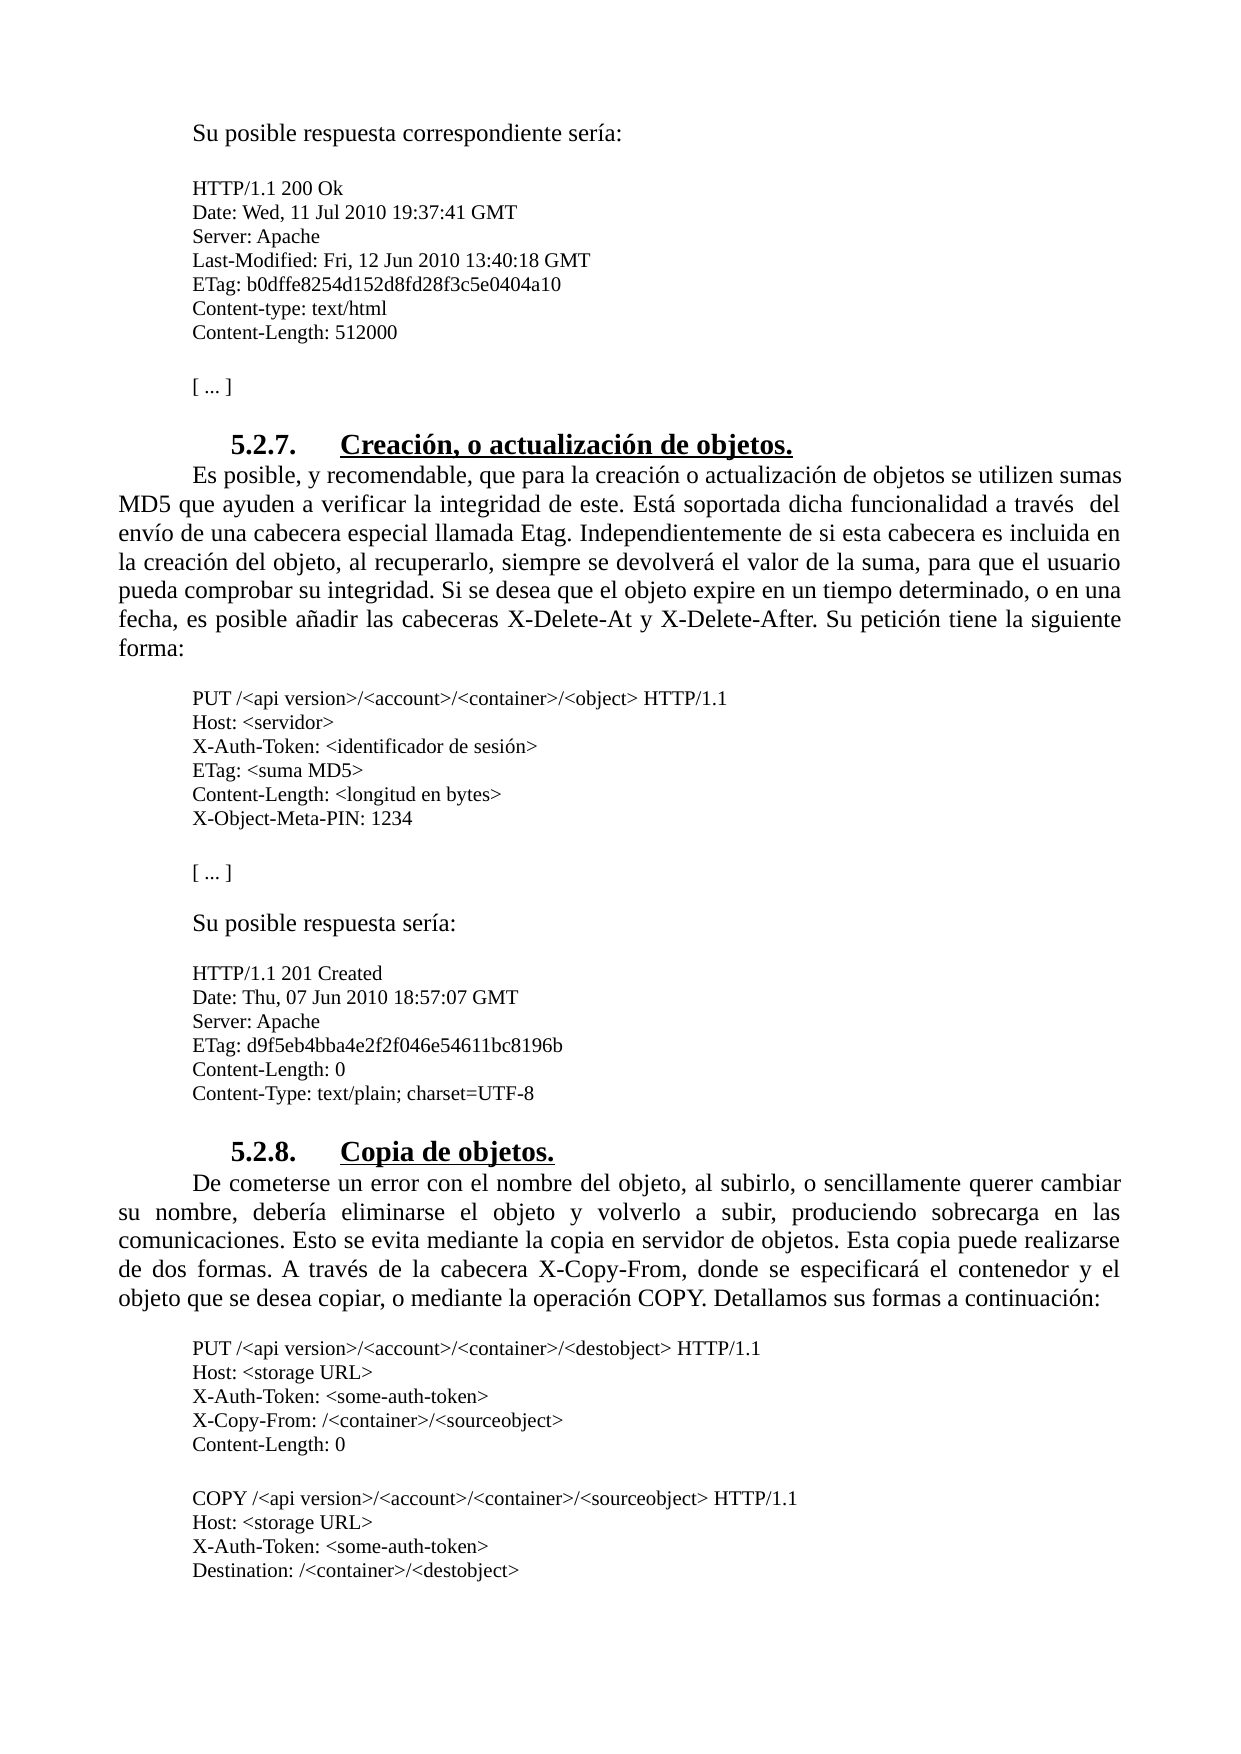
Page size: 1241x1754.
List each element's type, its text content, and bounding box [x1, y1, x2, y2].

text Date: Thu, 07 Jun 2010 18:57:07 GMT [118, 985, 1122, 1009]
text Server: Apache [118, 224, 1122, 248]
text HTTP/1.1 201 Created [118, 961, 1122, 985]
text Date: Wed, 11 Jul 2010 19:37:41 GMT [118, 200, 1122, 224]
text Last-Modified: Fri, 12 Jun 2010 13:40:18 GMT [118, 248, 1122, 272]
text Su posible respuesta sería: [118, 908, 1122, 937]
text Server: Apache [118, 1009, 1122, 1033]
text X-Auth-Token: <some-auth-token> [118, 1384, 1122, 1408]
text ETag: d9f5eb4bba4e2f2f046e54611bc8196b [118, 1033, 1122, 1057]
text Content-Type: text/plain; charset=UTF-8 [118, 1081, 1122, 1105]
text Es posible, y recomendable, que para la creación o actualización de objetos se utilizen sumas MD5 que ayuden a verificar la integridad de este. Está soportada dicha funcionalidad a través del envío de una cabecera especial llamada Etag. Independientemente de si esta cabecera es incluida en la creación del objeto, al recuperarlo, siempre se devolverá el valor de la suma, para que el usuario pueda comprobar su integridad. Si se desea que el objeto expire en un tiempo determinado, o en una fecha, es posible añadir las cabeceras X-Delete-At y X-Delete-After. Su petición tiene la siguiente forma: [118, 461, 1122, 662]
text Content-type: text/html [118, 296, 1122, 320]
text HTTP/1.1 200 Ok [118, 176, 1122, 200]
text Content-Length: <longitud en bytes> [118, 782, 1122, 806]
text [ ... ] [118, 373, 1122, 398]
text De cometerse un error con el nombre del objeto, al subirlo, o sencillamente querer cambiar su nombre, debería eliminarse el objeto y volverlo a subir, produciendo sobrecarga en las comunicaciones. Esto se evita mediante la copia en servidor de objetos. Esta copia puede realizarse de dos formas. A través de la cabecera X-Copy-From, donde se especificará el contenedor y el objeto que se desea copiar, o mediante la operación COPY. Detallamos sus formas a continuación: [118, 1168, 1122, 1312]
text Content-Length: 0 [118, 1432, 1122, 1456]
text X-Copy-From: /<container>/<sourceobject> [118, 1408, 1122, 1432]
text [ ... ] [118, 860, 1122, 884]
list Creación, o actualización de objetos. [231, 427, 1122, 461]
text ETag: b0dffe8254d152d8fd28f3c5e0404a10 [118, 272, 1122, 296]
text Su posible respuesta correspondiente sería: [118, 118, 1122, 147]
text X-Auth-Token: <identificador de sesión> [118, 734, 1122, 758]
text PUT /<api version>/<account>/<container>/<destobject> HTTP/1.1 [118, 1336, 1122, 1360]
text Host: <servidor> [118, 710, 1122, 734]
text Content-Length: 512000 [118, 320, 1122, 344]
text Host: <storage URL> [118, 1360, 1122, 1384]
text X-Object-Meta-PIN: 1234 [118, 806, 1122, 830]
text ETag: <suma MD5> [118, 758, 1122, 782]
text COPY /<api version>/<account>/<container>/<sourceobject> HTTP/1.1 Host: <storage URL> X-Auth-Token: <some-auth-token> Destination: /<container>/<destobject> [118, 1486, 1122, 1582]
text PUT /<api version>/<account>/<container>/<object> HTTP/1.1 [118, 686, 1122, 710]
list Copia de objetos. [231, 1134, 1122, 1168]
text Content-Length: 0 [118, 1057, 1122, 1081]
